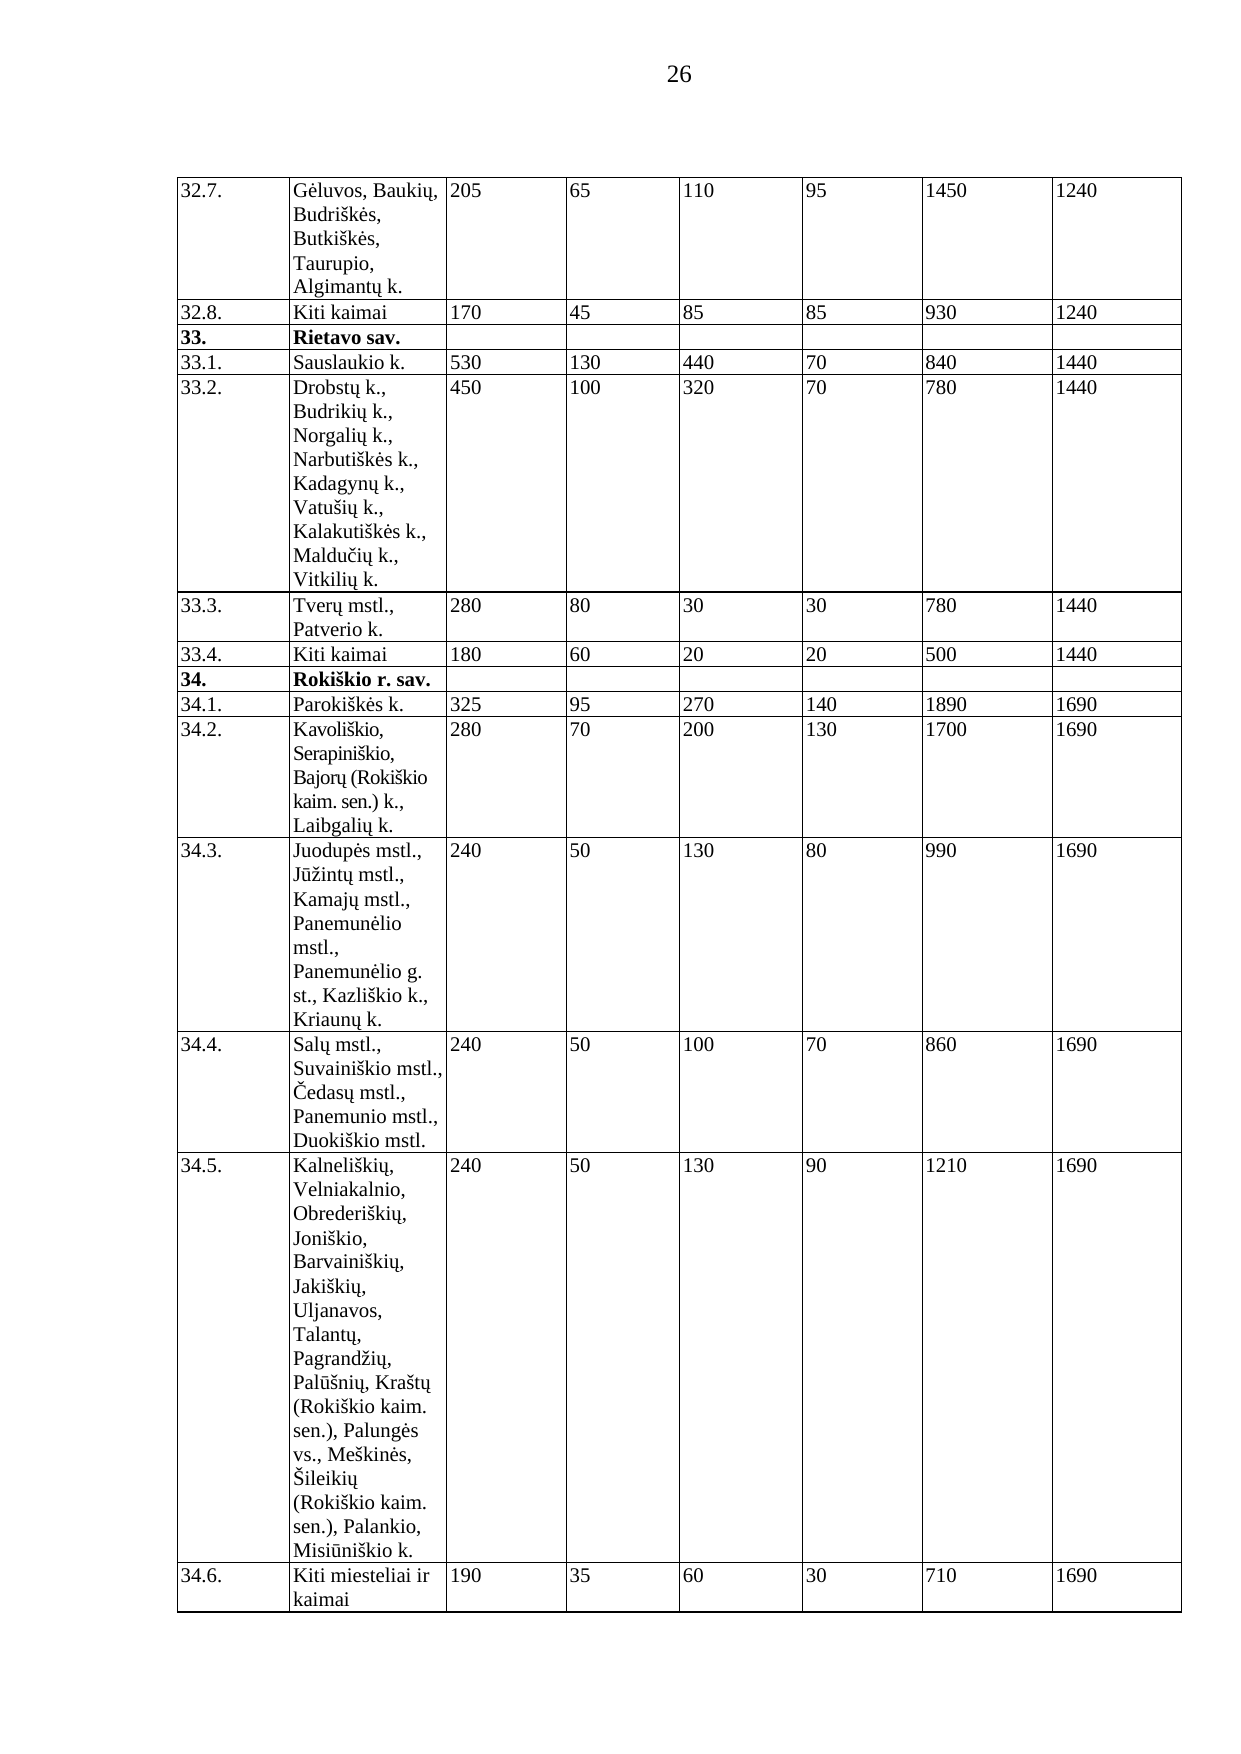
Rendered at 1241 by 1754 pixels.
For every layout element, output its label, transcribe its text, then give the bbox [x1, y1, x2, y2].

table_cell 930 [923, 300, 1052, 324]
table_cell Kiti kaimai [290, 300, 446, 324]
table_cell 95 [803, 178, 922, 298]
table_cell Kavoliškio, Serapiniškio, Bajorų (Rokiškio kaim. sen.) k., Laibgalių k. [290, 717, 446, 837]
table_cell 1690 [1053, 692, 1181, 716]
table_cell 325 [447, 692, 566, 716]
table_cell 130 [680, 1153, 802, 1562]
table_cell 1440 [1053, 593, 1181, 641]
table_cell 130 [567, 350, 679, 374]
table_cell 90 [803, 1153, 922, 1562]
table_cell 50 [567, 1153, 679, 1562]
table_cell 34.5. [178, 1153, 289, 1562]
table_cell [803, 667, 922, 691]
table_cell 32.8. [178, 300, 289, 324]
table_cell 35 [567, 1563, 679, 1611]
table_cell 33.4. [178, 642, 289, 666]
table_cell Juodupės mstl., Jūžintų mstl., Kamajų mstl., Panemunėlio mstl., Panemunėlio g. st., Kazliškio k., Kriaunų k. [290, 838, 446, 1031]
table_cell 990 [923, 838, 1052, 1031]
table_cell 95 [567, 692, 679, 716]
table_cell 200 [680, 717, 802, 837]
table_cell 60 [680, 1563, 802, 1611]
table_cell 34.6. [178, 1563, 289, 1611]
table_cell 50 [567, 838, 679, 1031]
table_cell 20 [680, 642, 802, 666]
table_cell [803, 325, 922, 349]
table_cell 780 [923, 593, 1052, 641]
table_cell 1890 [923, 692, 1052, 716]
table_cell 240 [447, 1032, 566, 1152]
table_cell 100 [567, 375, 679, 591]
table_cell 1690 [1053, 717, 1181, 837]
table_cell 80 [567, 593, 679, 641]
table_cell 1700 [923, 717, 1052, 837]
table_cell 70 [567, 717, 679, 837]
table_cell 320 [680, 375, 802, 591]
table_cell 70 [803, 350, 922, 374]
table_cell 34.1. [178, 692, 289, 716]
table_cell 1450 [923, 178, 1052, 298]
table_cell 80 [803, 838, 922, 1031]
table_cell 270 [680, 692, 802, 716]
table_cell 130 [680, 838, 802, 1031]
table_cell Kiti kaimai [290, 642, 446, 666]
table_cell Kalneliškių, Velniakalnio, Obrederiškių, Joniškio, Barvainiškių, Jakiškių, Uljanavos, Talantų, Pagrandžių, Palūšnių, Kraštų (Rokiškio kaim. sen.), Palungės vs., Meškinės, Šileikių (Rokiškio kaim. sen.), Palankio, Misiūniškio k. [290, 1153, 446, 1562]
table_cell 50 [567, 1032, 679, 1152]
table_cell 110 [680, 178, 802, 298]
table_cell Sauslaukio k. [290, 350, 446, 374]
table_cell [1053, 325, 1181, 349]
table_cell [447, 325, 566, 349]
table_cell 33.2. [178, 375, 289, 591]
table_cell 65 [567, 178, 679, 298]
table_cell 1210 [923, 1153, 1052, 1562]
table_cell Salų mstl., Suvainiškio mstl., Čedasų mstl., Panemunio mstl., Duokiškio mstl. [290, 1032, 446, 1152]
table_cell 240 [447, 838, 566, 1031]
table_cell [923, 667, 1052, 691]
table_cell 780 [923, 375, 1052, 591]
table_cell 240 [447, 1153, 566, 1562]
table_cell 34.3. [178, 838, 289, 1031]
table_cell 30 [803, 593, 922, 641]
table_cell 840 [923, 350, 1052, 374]
table_cell [680, 667, 802, 691]
table_cell 450 [447, 375, 566, 591]
table_cell 1440 [1053, 350, 1181, 374]
table_cell [923, 325, 1052, 349]
table_cell 34. [178, 667, 289, 691]
table_cell 60 [567, 642, 679, 666]
table_cell Rietavo sav. [290, 325, 446, 349]
table_cell 45 [567, 300, 679, 324]
table_cell 34.2. [178, 717, 289, 837]
table_cell 100 [680, 1032, 802, 1152]
table_cell Rokiškio r. sav. [290, 667, 446, 691]
table_cell 32.7. [178, 178, 289, 298]
table_cell Parokiškės k. [290, 692, 446, 716]
table_cell Tverų mstl., Patverio k. [290, 593, 446, 641]
table_cell 280 [447, 593, 566, 641]
table_cell [680, 325, 802, 349]
table_cell 30 [803, 1563, 922, 1611]
table_cell 1690 [1053, 1032, 1181, 1152]
table_cell Kiti miesteliai ir kaimai [290, 1563, 446, 1611]
table_cell 130 [803, 717, 922, 837]
table_cell 860 [923, 1032, 1052, 1152]
table_cell 500 [923, 642, 1052, 666]
table_cell 1440 [1053, 375, 1181, 591]
table_cell 33. [178, 325, 289, 349]
table_cell 1690 [1053, 838, 1181, 1031]
table_cell Drobstų k., Budrikių k., Norgalių k., Narbutiškės k., Kadagynų k., Vatušių k., Kalakutiškės k., Maldučių k., Vitkilių k. [290, 375, 446, 591]
table_cell 85 [680, 300, 802, 324]
table_cell 70 [803, 1032, 922, 1152]
table_cell 1690 [1053, 1563, 1181, 1611]
table_cell 1240 [1053, 178, 1181, 298]
table_cell 33.3. [178, 593, 289, 641]
table_cell 440 [680, 350, 802, 374]
table_cell 280 [447, 717, 566, 837]
table_cell [567, 325, 679, 349]
table_cell 30 [680, 593, 802, 641]
table_cell [1053, 667, 1181, 691]
table_cell 710 [923, 1563, 1052, 1611]
table_cell 1690 [1053, 1153, 1181, 1562]
table_cell 33.1. [178, 350, 289, 374]
table_cell 85 [803, 300, 922, 324]
table_cell 205 [447, 178, 566, 298]
table_cell 70 [803, 375, 922, 591]
table_cell Gėluvos, Baukių, Budriškės, Butkiškės, Taurupio, Algimantų k. [290, 178, 446, 298]
table_cell 180 [447, 642, 566, 666]
table_cell 34.4. [178, 1032, 289, 1152]
table_cell 1440 [1053, 642, 1181, 666]
table_cell [567, 667, 679, 691]
table_cell 20 [803, 642, 922, 666]
table_cell 530 [447, 350, 566, 374]
table_cell 190 [447, 1563, 566, 1611]
table_cell 140 [803, 692, 922, 716]
table_cell [447, 667, 566, 691]
table_cell 170 [447, 300, 566, 324]
table_cell 1240 [1053, 300, 1181, 324]
